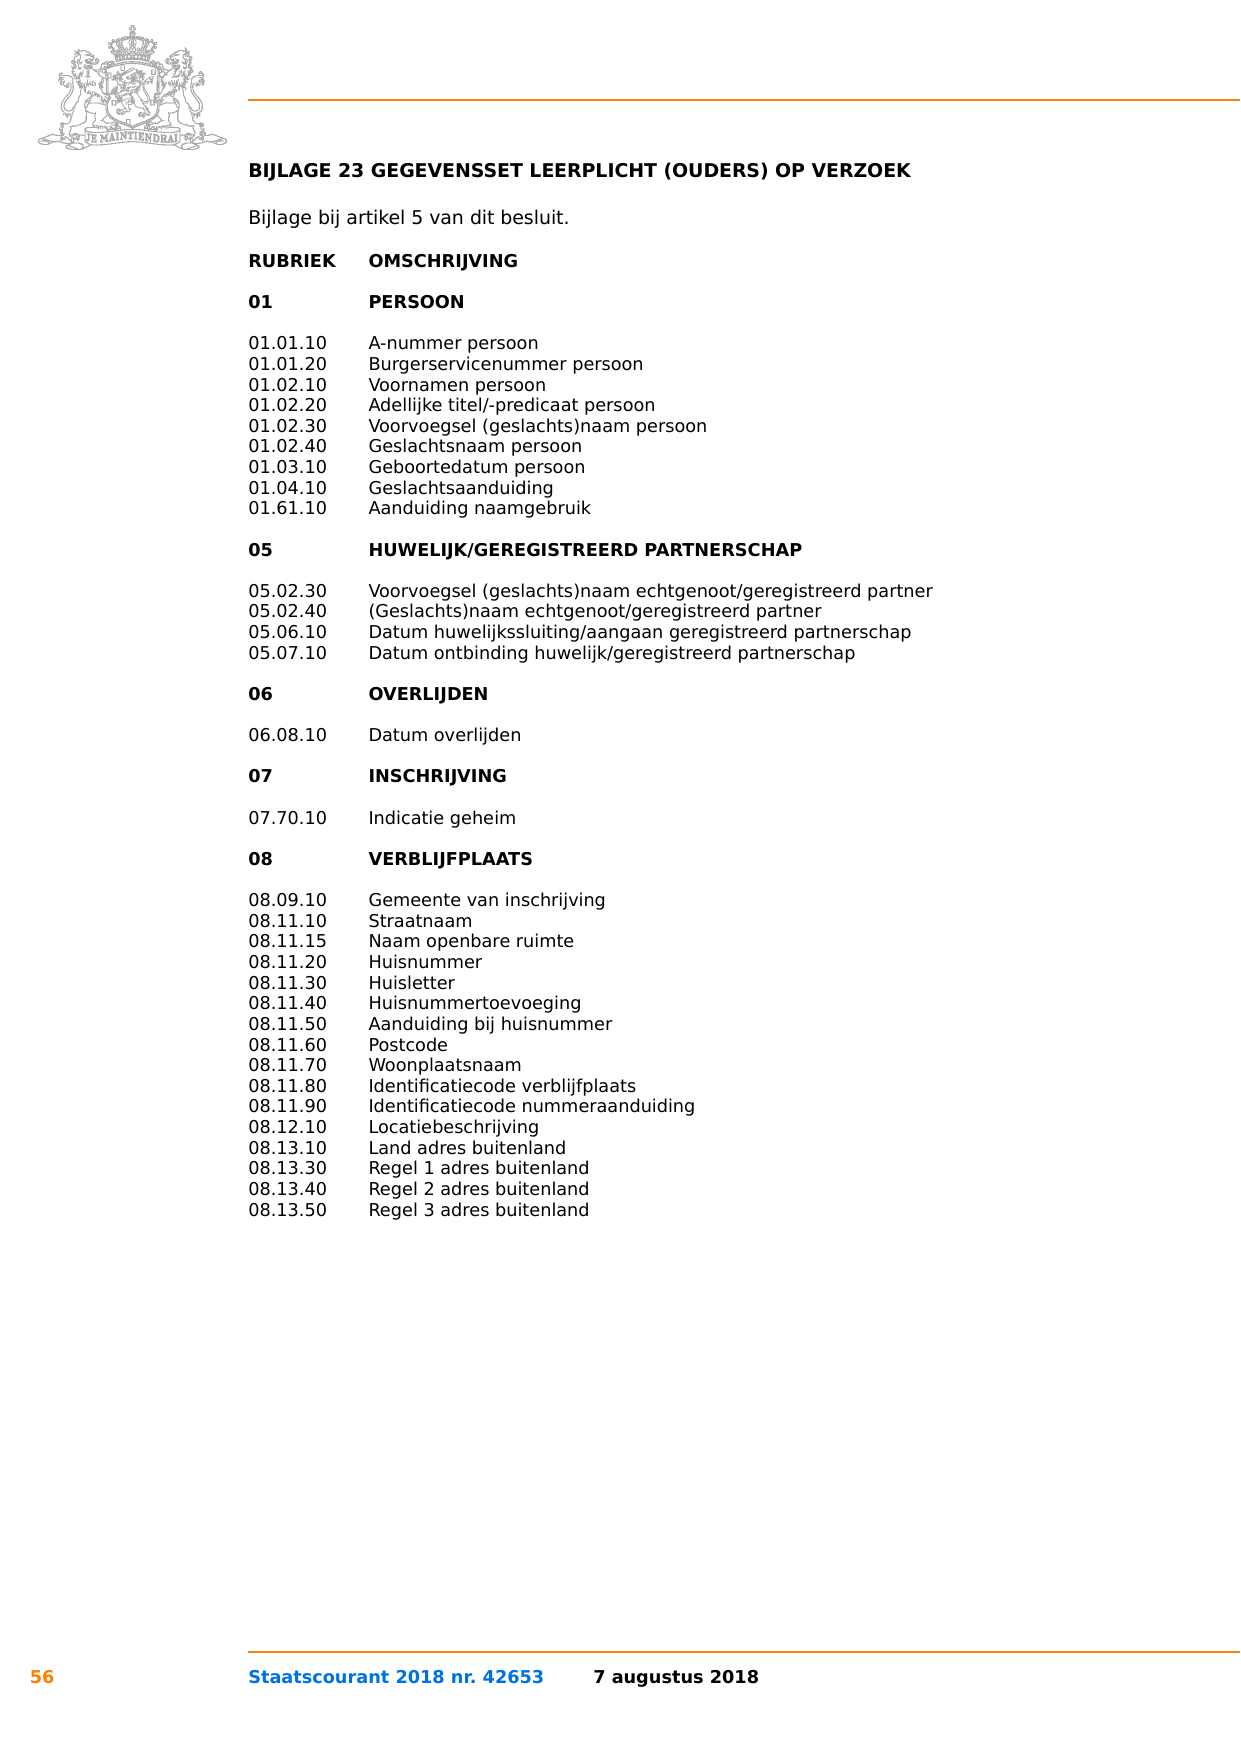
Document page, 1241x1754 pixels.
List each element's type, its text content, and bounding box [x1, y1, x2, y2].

table_cell Locatiebeschrijving [363, 1117, 1163, 1138]
table_cell OVERLIJDEN [363, 684, 1163, 704]
table_cell [363, 705, 1163, 725]
table_cell 01.02.30 [248, 416, 362, 436]
table_cell Straatnaam [363, 911, 1163, 931]
table_cell 08.11.10 [248, 911, 362, 931]
table_cell [363, 663, 1163, 684]
table_cell 01.02.10 [248, 375, 362, 395]
table_cell Identificatiecode verblijfplaats [363, 1076, 1163, 1096]
table_cell [363, 560, 1163, 581]
table_cell 05.07.10 [248, 643, 362, 663]
table_header RUBRIEK [248, 251, 362, 271]
picture [38, 25, 227, 150]
table_cell Regel 2 adres buitenland [363, 1179, 1163, 1199]
table_cell [248, 560, 362, 581]
table_cell HUWELIJK/GEREGISTREERD PARTNERSCHAP [363, 540, 1163, 560]
table_cell 08.13.30 [248, 1158, 362, 1179]
table_cell PERSOON [363, 292, 1163, 313]
table_cell Regel 1 adres buitenland [363, 1158, 1163, 1179]
table_cell Burgerservicenummer persoon [363, 354, 1163, 374]
table_cell 01.01.20 [248, 354, 362, 374]
table_cell Huisnummertoevoeging [363, 993, 1163, 1014]
table_cell 08.12.10 [248, 1117, 362, 1138]
table_cell Postcode [363, 1035, 1163, 1055]
table_cell [248, 663, 362, 684]
table_cell Datum huwelijkssluiting/aangaan geregistreerd partnerschap [363, 622, 1163, 643]
text Bijlage bij artikel 5 van dit besluit. [248, 207, 1163, 229]
table_cell 05.06.10 [248, 622, 362, 643]
table_cell Identificatiecode nummeraanduiding [363, 1096, 1163, 1117]
table_cell [363, 746, 1163, 766]
table_cell 08.09.10 [248, 890, 362, 911]
table_cell 01.02.20 [248, 395, 362, 416]
table_cell [248, 870, 362, 890]
table_cell Voorvoegsel (geslachts)naam echtgenoot/geregistreerd partner [363, 581, 1163, 601]
table_cell 08 [248, 849, 362, 869]
table_cell 05 [248, 540, 362, 560]
table_cell Voorvoegsel (geslachts)naam persoon [363, 416, 1163, 436]
table_cell Huisnummer [363, 952, 1163, 973]
table_cell [363, 787, 1163, 808]
table_cell 01 [248, 292, 362, 313]
table_cell 08.11.20 [248, 952, 362, 973]
table_cell [248, 519, 362, 539]
table_cell Regel 3 adres buitenland [363, 1200, 1163, 1220]
table_cell 01.01.10 [248, 333, 362, 354]
table_cell 01.04.10 [248, 478, 362, 498]
subtitle BIJLAGE 23 GEGEVENSSET LEERPLICHT (OUDERS) OP VERZOEK [248, 160, 1163, 182]
table_cell Geslachtsaanduiding [363, 478, 1163, 498]
table_cell [363, 313, 1163, 333]
table_cell [248, 271, 362, 292]
table_cell Geslachtsnaam persoon [363, 436, 1163, 457]
table_cell [248, 313, 362, 333]
table_cell 08.11.80 [248, 1076, 362, 1096]
table_cell 05.02.40 [248, 601, 362, 622]
table_cell 08.11.90 [248, 1096, 362, 1117]
table_cell Aanduiding naamgebruik [363, 498, 1163, 519]
table_cell Adellijke titel/-predicaat persoon [363, 395, 1163, 416]
table_cell [363, 828, 1163, 849]
table_cell 08.13.10 [248, 1138, 362, 1158]
table_cell [248, 746, 362, 766]
table_cell (Geslachts)naam echtgenoot/geregistreerd partner [363, 601, 1163, 622]
table_cell 07 [248, 766, 362, 787]
table_cell 07.70.10 [248, 808, 362, 828]
table_cell [363, 519, 1163, 539]
table_cell 08.11.40 [248, 993, 362, 1014]
table_cell 06.08.10 [248, 725, 362, 746]
table_cell Woonplaatsnaam [363, 1055, 1163, 1076]
table_cell Huisletter [363, 973, 1163, 993]
table_cell Naam openbare ruimte [363, 931, 1163, 952]
table_cell [363, 870, 1163, 890]
table_cell 01.02.40 [248, 436, 362, 457]
table_cell 05.02.30 [248, 581, 362, 601]
table_cell INSCHRIJVING [363, 766, 1163, 787]
table_cell Datum overlijden [363, 725, 1163, 746]
table_cell Voornamen persoon [363, 375, 1163, 395]
table_cell [248, 787, 362, 808]
table_cell VERBLIJFPLAATS [363, 849, 1163, 869]
table_cell 08.13.40 [248, 1179, 362, 1199]
table_cell [248, 828, 362, 849]
table_cell [248, 705, 362, 725]
table_cell Geboortedatum persoon [363, 457, 1163, 478]
table_cell Gemeente van inschrijving [363, 890, 1163, 911]
table_cell 06 [248, 684, 362, 704]
table_cell 01.61.10 [248, 498, 362, 519]
table_cell 08.13.50 [248, 1200, 362, 1220]
table_header OMSCHRIJVING [363, 251, 1163, 271]
table_cell 08.11.50 [248, 1014, 362, 1034]
table_cell 08.11.60 [248, 1035, 362, 1055]
table_cell 08.11.15 [248, 931, 362, 952]
table_cell [363, 271, 1163, 292]
table_cell 08.11.70 [248, 1055, 362, 1076]
table_cell Indicatie geheim [363, 808, 1163, 828]
table_cell Aanduiding bij huisnummer [363, 1014, 1163, 1034]
table_cell Land adres buitenland [363, 1138, 1163, 1158]
table_cell Datum ontbinding huwelijk/geregistreerd partnerschap [363, 643, 1163, 663]
table_cell 08.11.30 [248, 973, 362, 993]
table_cell 01.03.10 [248, 457, 362, 478]
table_cell A-nummer persoon [363, 333, 1163, 354]
